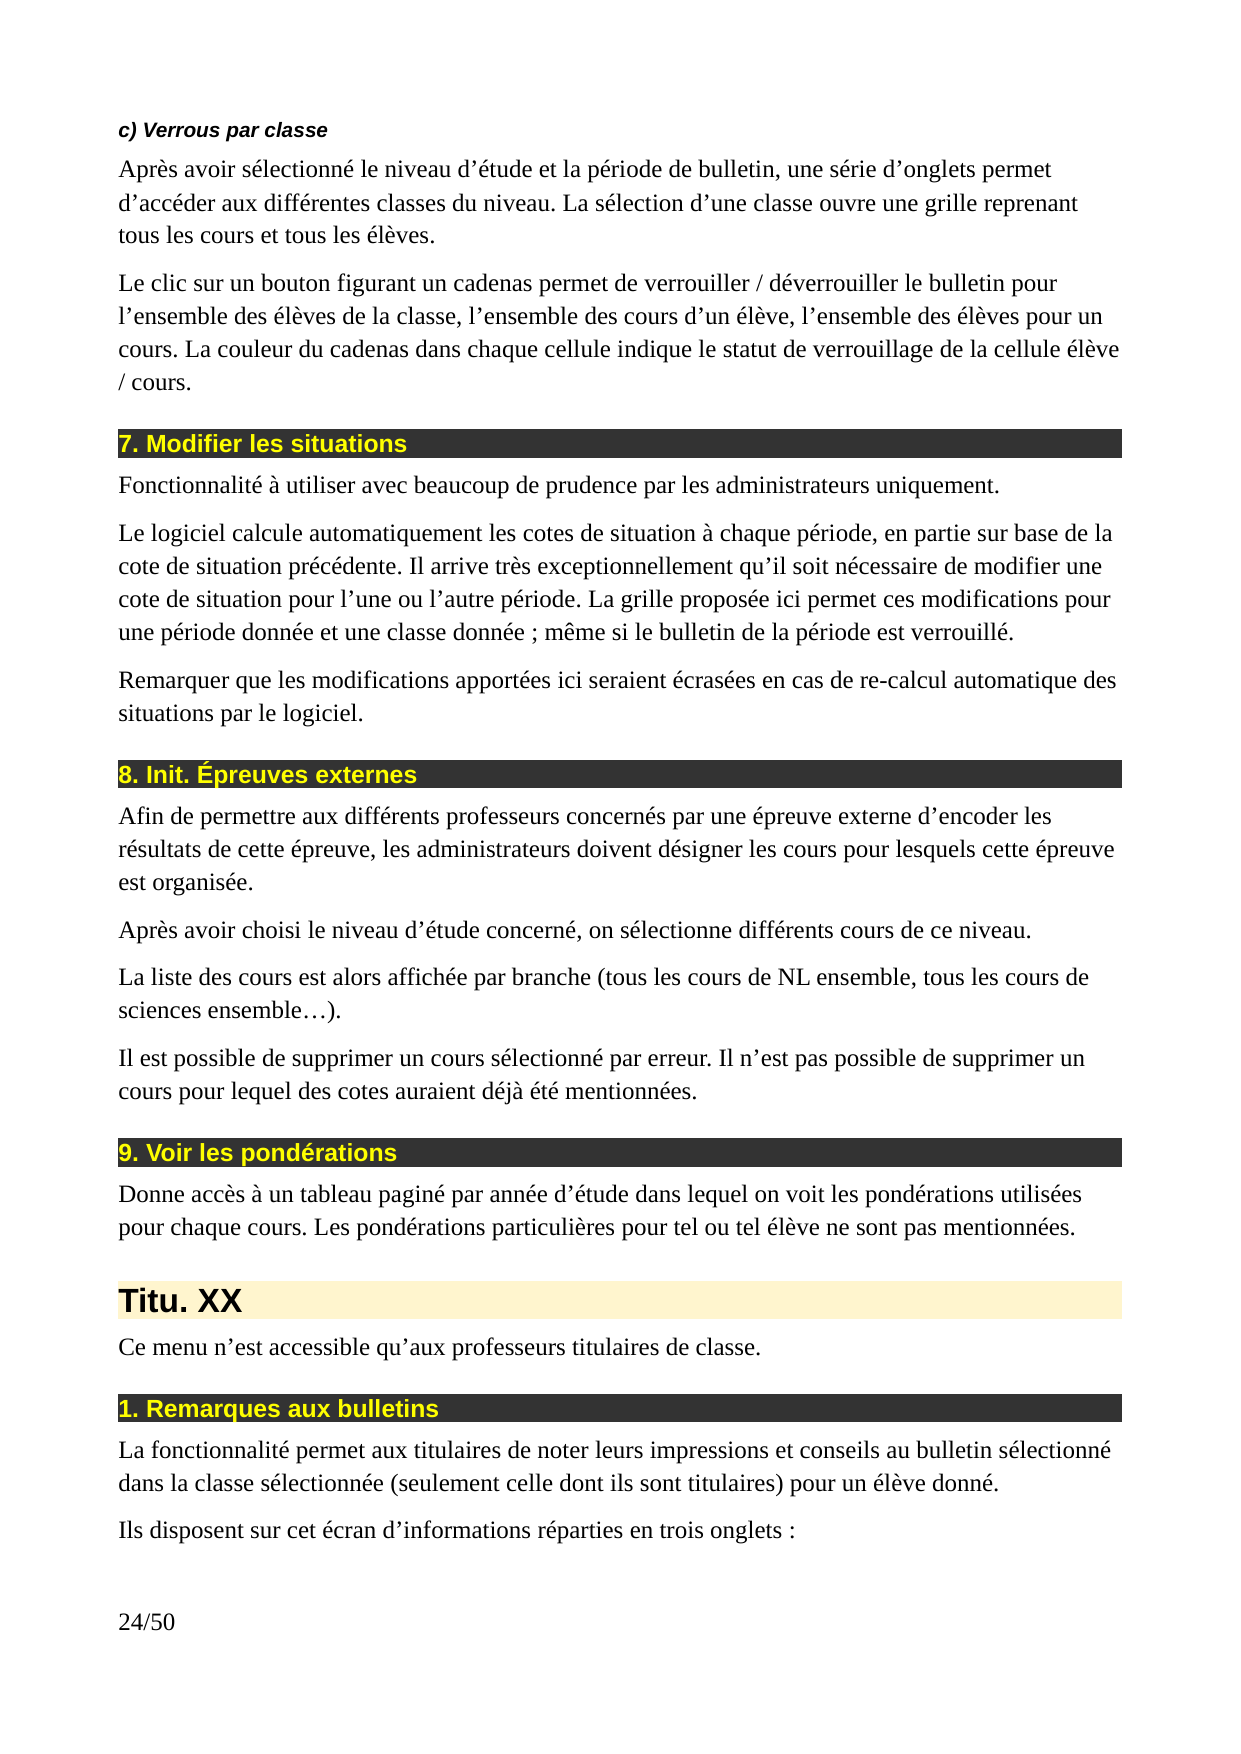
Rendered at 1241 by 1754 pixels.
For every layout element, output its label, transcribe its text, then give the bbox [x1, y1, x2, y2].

text Le clic sur un bouton figurant un cadenas permet de verrouiller / déverrouiller le bulletin pour l’ensemble des élèves de la classe, l’ensemble des cours d’un élève, l’ensemble des élèves pour un cours. La couleur du cadenas dans chaque cellule indique le statut de verrouillage de la cellule élève / cours. [118, 268, 1122, 396]
text Afin de permettre aux différents professeurs concernés par une épreuve externe d’encoder les résultats de cette épreuve, les administrateurs doivent désigner les cours pour lesquels cette épreuve est organisée. [118, 801, 1122, 896]
subtitle Verrous par classe [118, 118, 1122, 142]
text Remarquer que les modifications apportées ici seraient écrasées en cas de re-calcul automatique des situations par le logiciel. [118, 665, 1122, 727]
text La fonctionnalité permet aux titulaires de noter leurs impressions et conseils au bulletin sélectionné dans la classe sélectionnée (seulement celle dont ils sont titulaires) pour un élève donné. [118, 1435, 1122, 1497]
text Donne accès à un tableau paginé par année d’étude dans lequel on voit les pondérations utilisées pour chaque cours. Les pondérations particulières pour tel ou tel élève ne sont pas mentionnées. [118, 1179, 1122, 1241]
text Le logiciel calcule automatiquement les cotes de situation à chaque période, en partie sur base de la cote de situation précédente. Il arrive très exceptionnellement qu’il soit nécessaire de modifier une cote de situation pour l’une ou l’autre période. La grille proposée ici permet ces modifications pour une période donnée et une classe donnée ; même si le bulletin de la période est verrouillé. [118, 518, 1122, 646]
text La liste des cours est alors affichée par branche (tous les cours de NL ensemble, tous les cours de sciences ensemble…). [118, 962, 1122, 1024]
subtitle Titu. XX [118, 1281, 1122, 1319]
text Fonctionnalité à utiliser avec beaucoup de prudence par les administrateurs uniquement. [118, 471, 1122, 499]
text Après avoir sélectionné le niveau d’étude et la période de bulletin, une série d’onglets permet d’accéder aux différentes classes du niveau. La sélection d’une classe ouvre une grille reprenant tous les cours et tous les élèves. [118, 154, 1122, 249]
text Après avoir choisi le niveau d’étude concerné, on sélectionne différents cours de ce niveau. [118, 915, 1122, 943]
subtitle Remarques aux bulletins [118, 1394, 1122, 1422]
text Ce menu n’est accessible qu’aux professeurs titulaires de classe. [118, 1332, 1122, 1361]
text Il est possible de supprimer un cours sélectionné par erreur. Il n’est pas possible de supprimer un cours pour lequel des cotes auraient déjà été mentionnées. [118, 1043, 1122, 1105]
subtitle Init. Épreuves externes [118, 760, 1122, 788]
subtitle Voir les pondérations [118, 1138, 1122, 1167]
subtitle Modifier les situations [118, 429, 1122, 458]
text Ils disposent sur cet écran d’informations réparties en trois onglets : [118, 1516, 1122, 1544]
